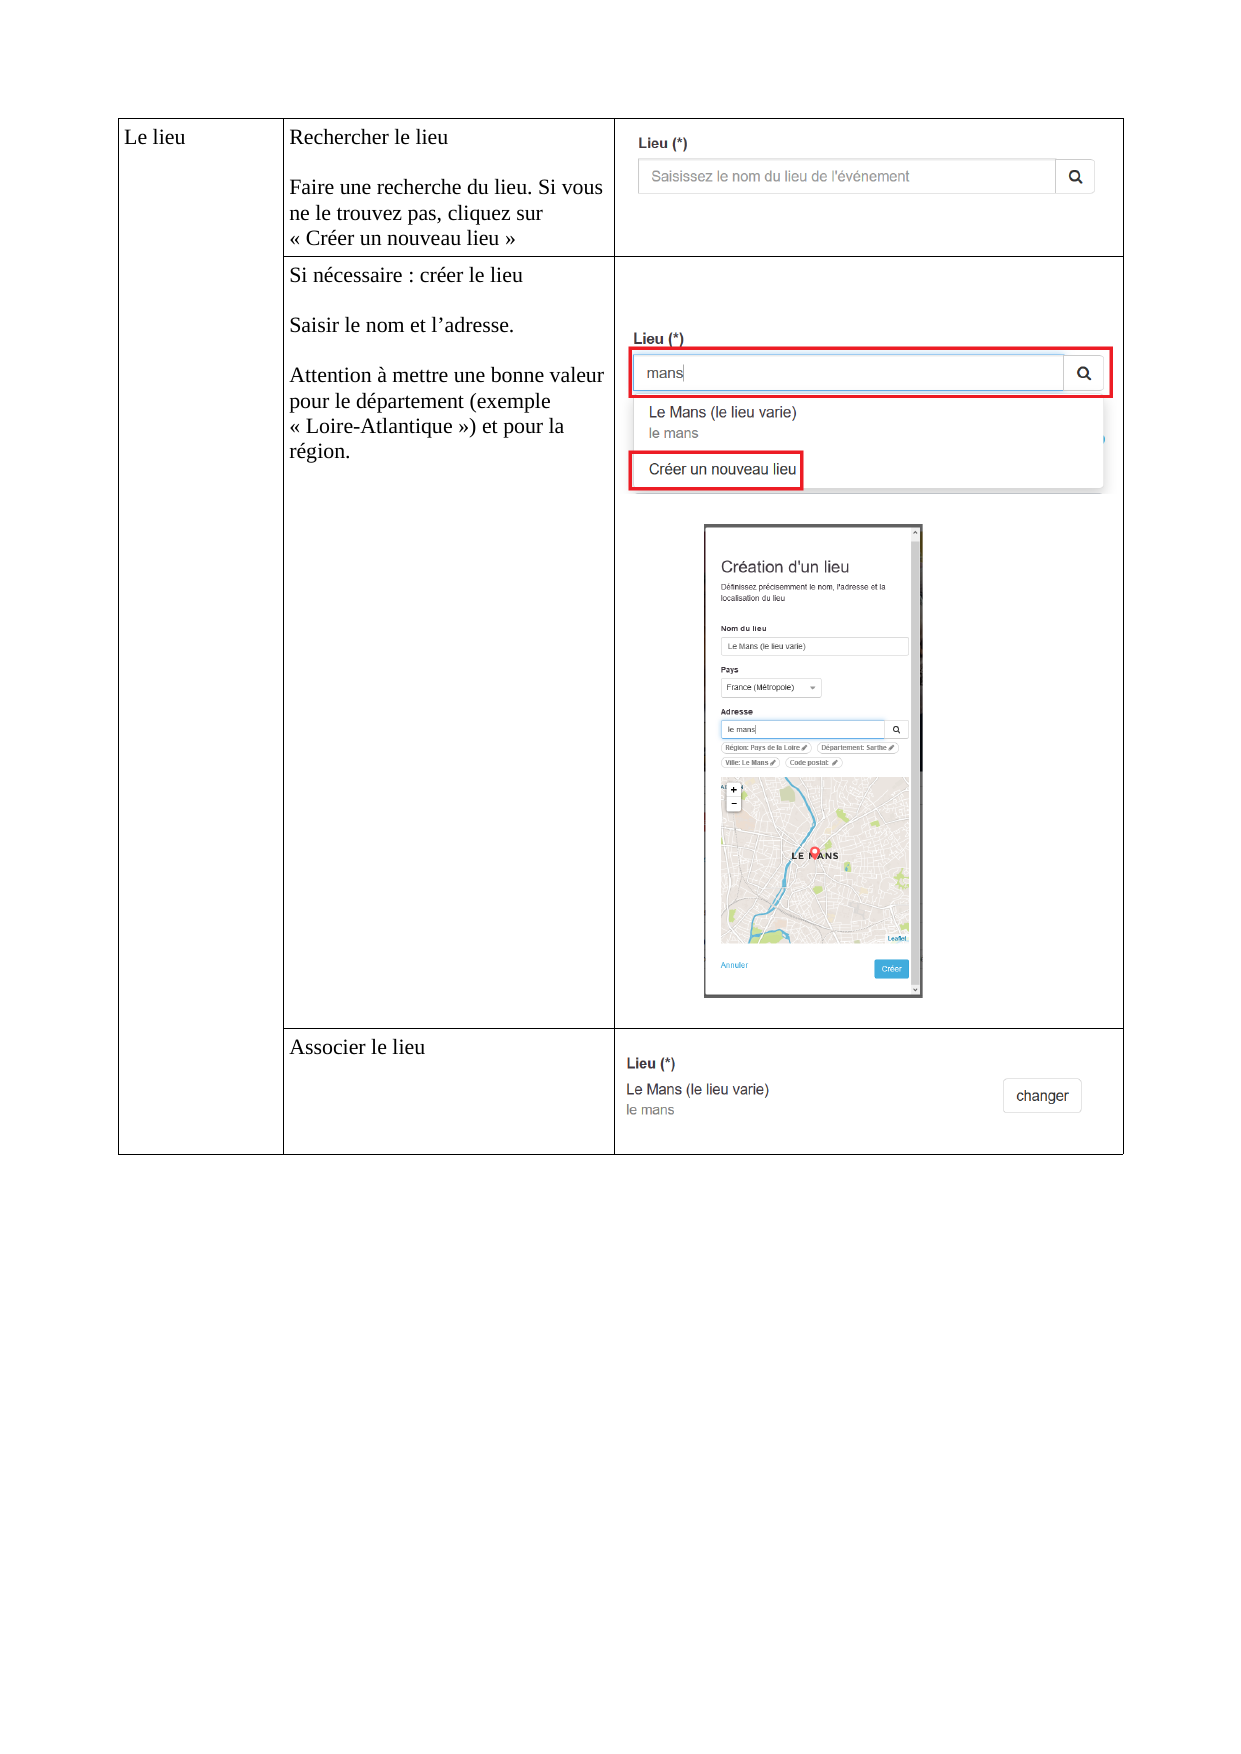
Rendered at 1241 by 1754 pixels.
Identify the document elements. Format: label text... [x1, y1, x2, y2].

picture [621, 1045, 1094, 1123]
table_cell [615, 1029, 1123, 1153]
table_cell Rechercher le lieu Faire une recherche du lieu. Si vous ne le trouvez pas, cliquez sur « Créer un nouveau lieu » [284, 119, 614, 256]
picture [704, 524, 923, 998]
table_cell Le lieu [119, 119, 283, 1153]
table_cell Associer le lieu [284, 1029, 614, 1153]
table_cell Si nécessaire : créer le lieu Saisir le nom et l’adresse. Attention à mettre une bonne valeur pour le département (exemple « Loire-Atlantique ») et pour la région. [284, 257, 614, 1028]
table_cell [615, 257, 1123, 1028]
picture [619, 319, 1117, 494]
table_cell [615, 119, 1123, 256]
picture [629, 125, 1103, 199]
